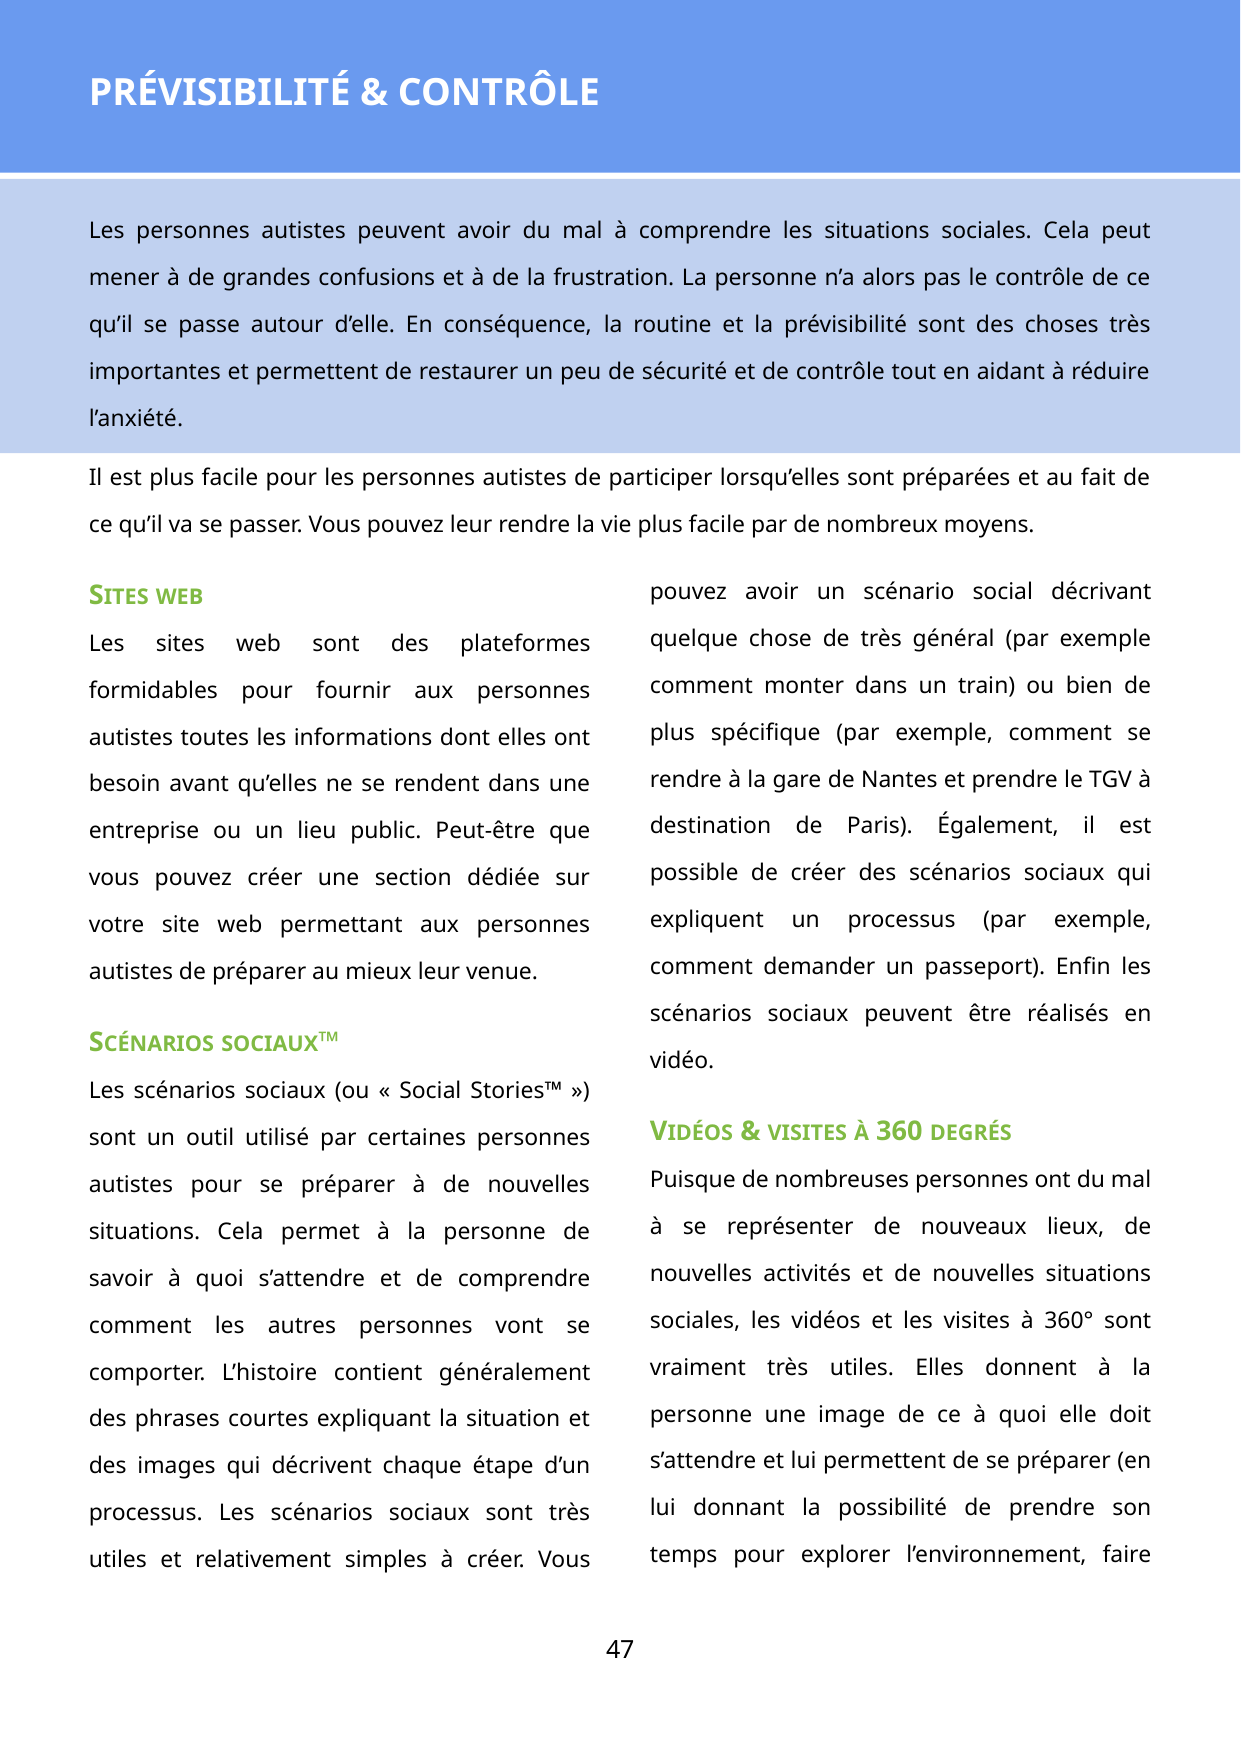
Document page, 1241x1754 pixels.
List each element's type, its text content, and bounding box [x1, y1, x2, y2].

subtitle Scénarios sociaux™ [88, 1022, 591, 1059]
text Les sites web sont des plateformes formidables pour fournir aux personnes autistes toutes les informations dont elles ont besoin avant qu’elles ne se rendent dans une entreprise ou un lieu public. Peut-être que vous pouvez créer une section dédiée sur votre site web permettant aux personnes autistes de préparer au mieux leur venue. [88, 627, 591, 986]
subtitle Sites web [88, 575, 591, 612]
text Les scénarios sociaux (ou « Social Stories™ ») sont un outil utilisé par certaines personnes autistes pour se préparer à de nouvelles situations. Cela permet à la personne de savoir à quoi s’attendre et de comprendre comment les autres personnes vont se comporter. L’histoire contient généralement des phrases courtes expliquant la situation et des images qui décrivent chaque étape d’un processus. Les scénarios sociaux sont très utiles et relativement simples à créer. Vous [88, 1074, 591, 1574]
text Puisque de nombreuses personnes ont du mal à se représenter de nouveaux lieux, de nouvelles activités et de nouvelles situations sociales, les vidéos et les visites à 360° sont vraiment très utiles. Elles donnent à la personne une image de ce à quoi elle doit s’attendre et lui permettent de se préparer (en lui donnant la possibilité de prendre son temps pour explorer l’environnement, faire [649, 1163, 1152, 1569]
text pouvez avoir un scénario social décrivant quelque chose de très général (par exemple comment monter dans un train) ou bien de plus spécifique (par exemple, comment se rendre à la gare de Nantes et prendre le TGV à destination de Paris). Également, il est possible de créer des scénarios sociaux qui expliquent un processus (par exemple, comment demander un passeport). Enfin les scénarios sociaux peuvent être réalisés en vidéo. [649, 575, 1152, 1075]
text Il est plus facile pour les personnes autistes de participer lorsqu’elles sont préparées et au fait de ce qu’il va se passer. Vous pouvez leur rendre la vie plus facile par de nombreux moyens. [88, 461, 1152, 539]
subtitle Vidéos & visites à 360 degrés [649, 1111, 1152, 1148]
